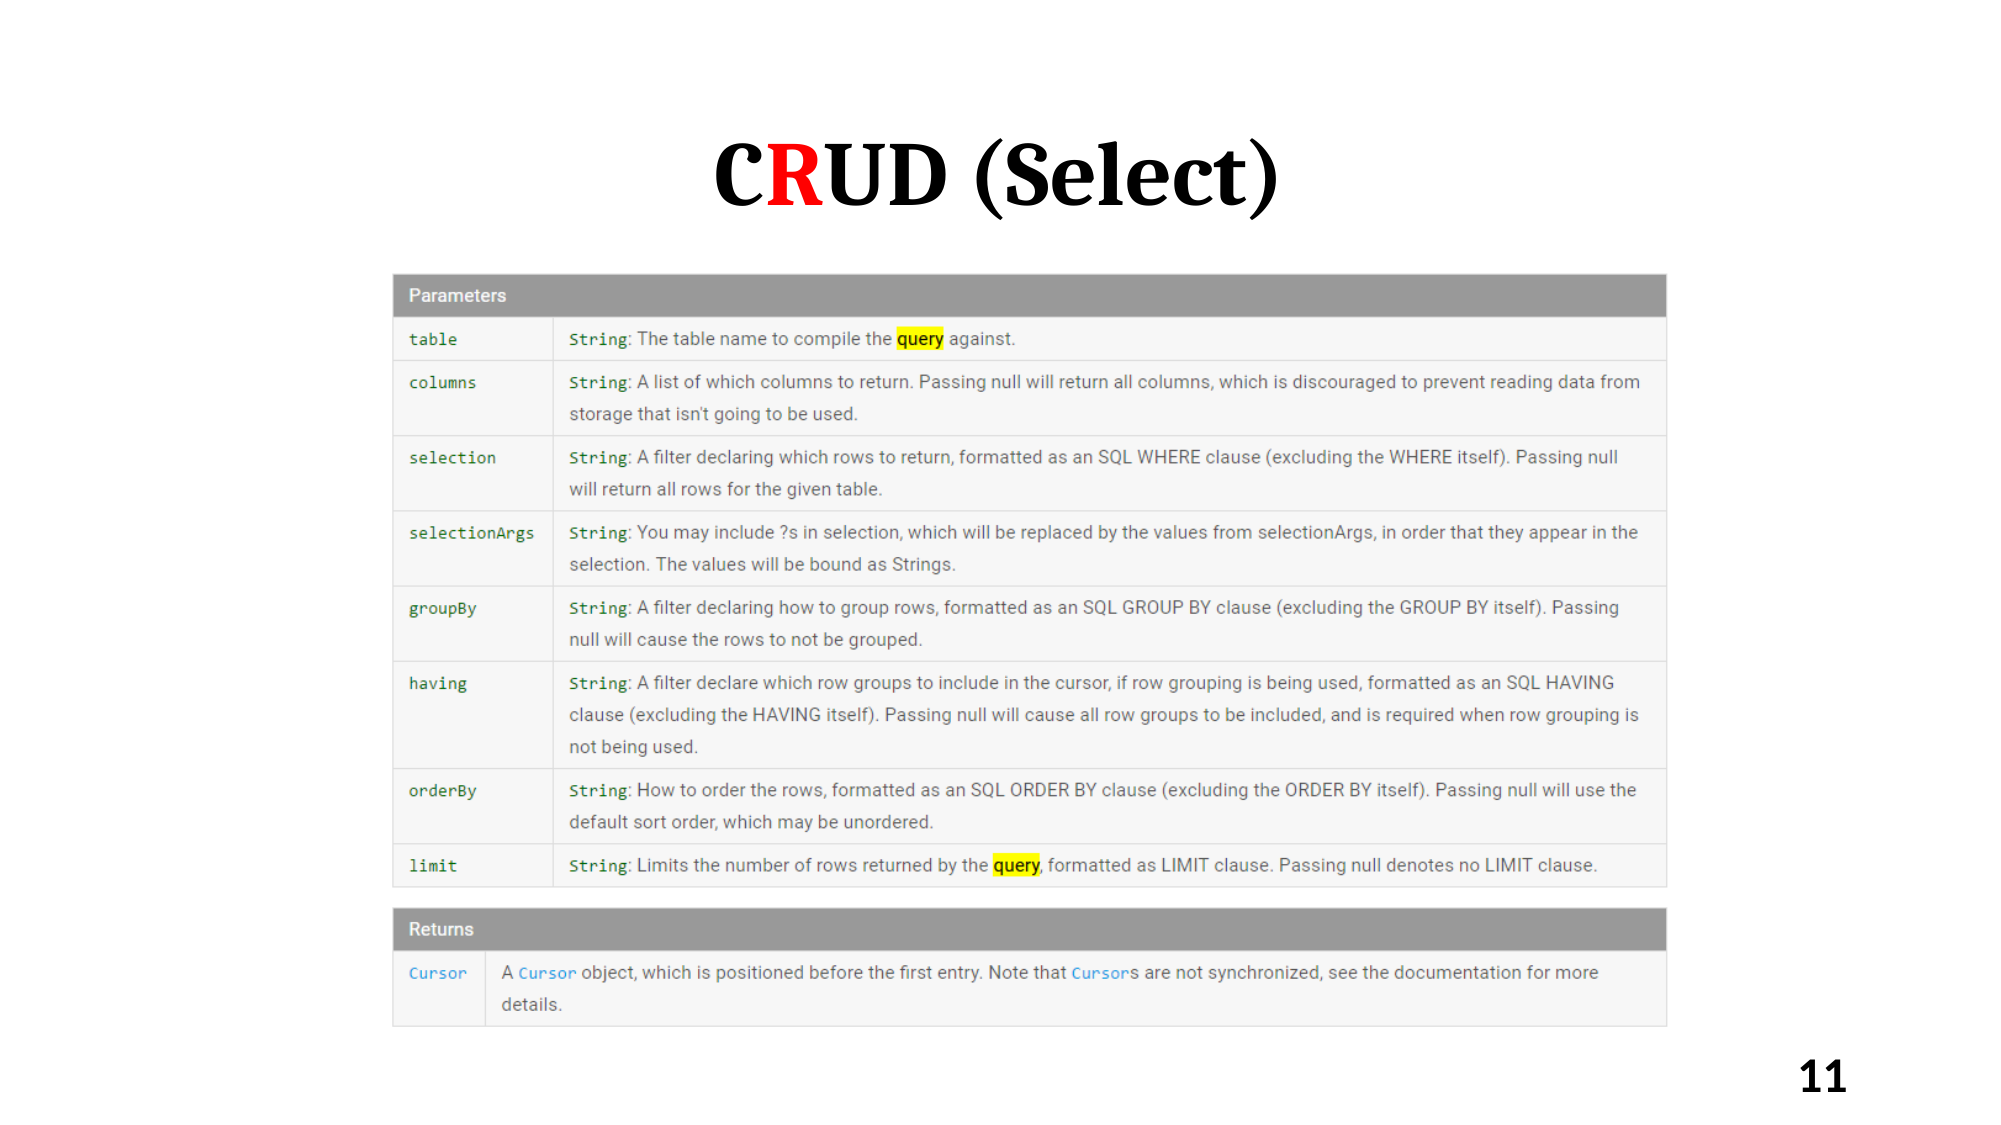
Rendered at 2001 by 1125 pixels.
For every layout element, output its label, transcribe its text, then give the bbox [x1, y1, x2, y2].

slide_number [1412, 1042, 1863, 1103]
title CRUD (Select) [137, 59, 1863, 278]
picture [385, 265, 1681, 1043]
list [143, 261, 1869, 991]
